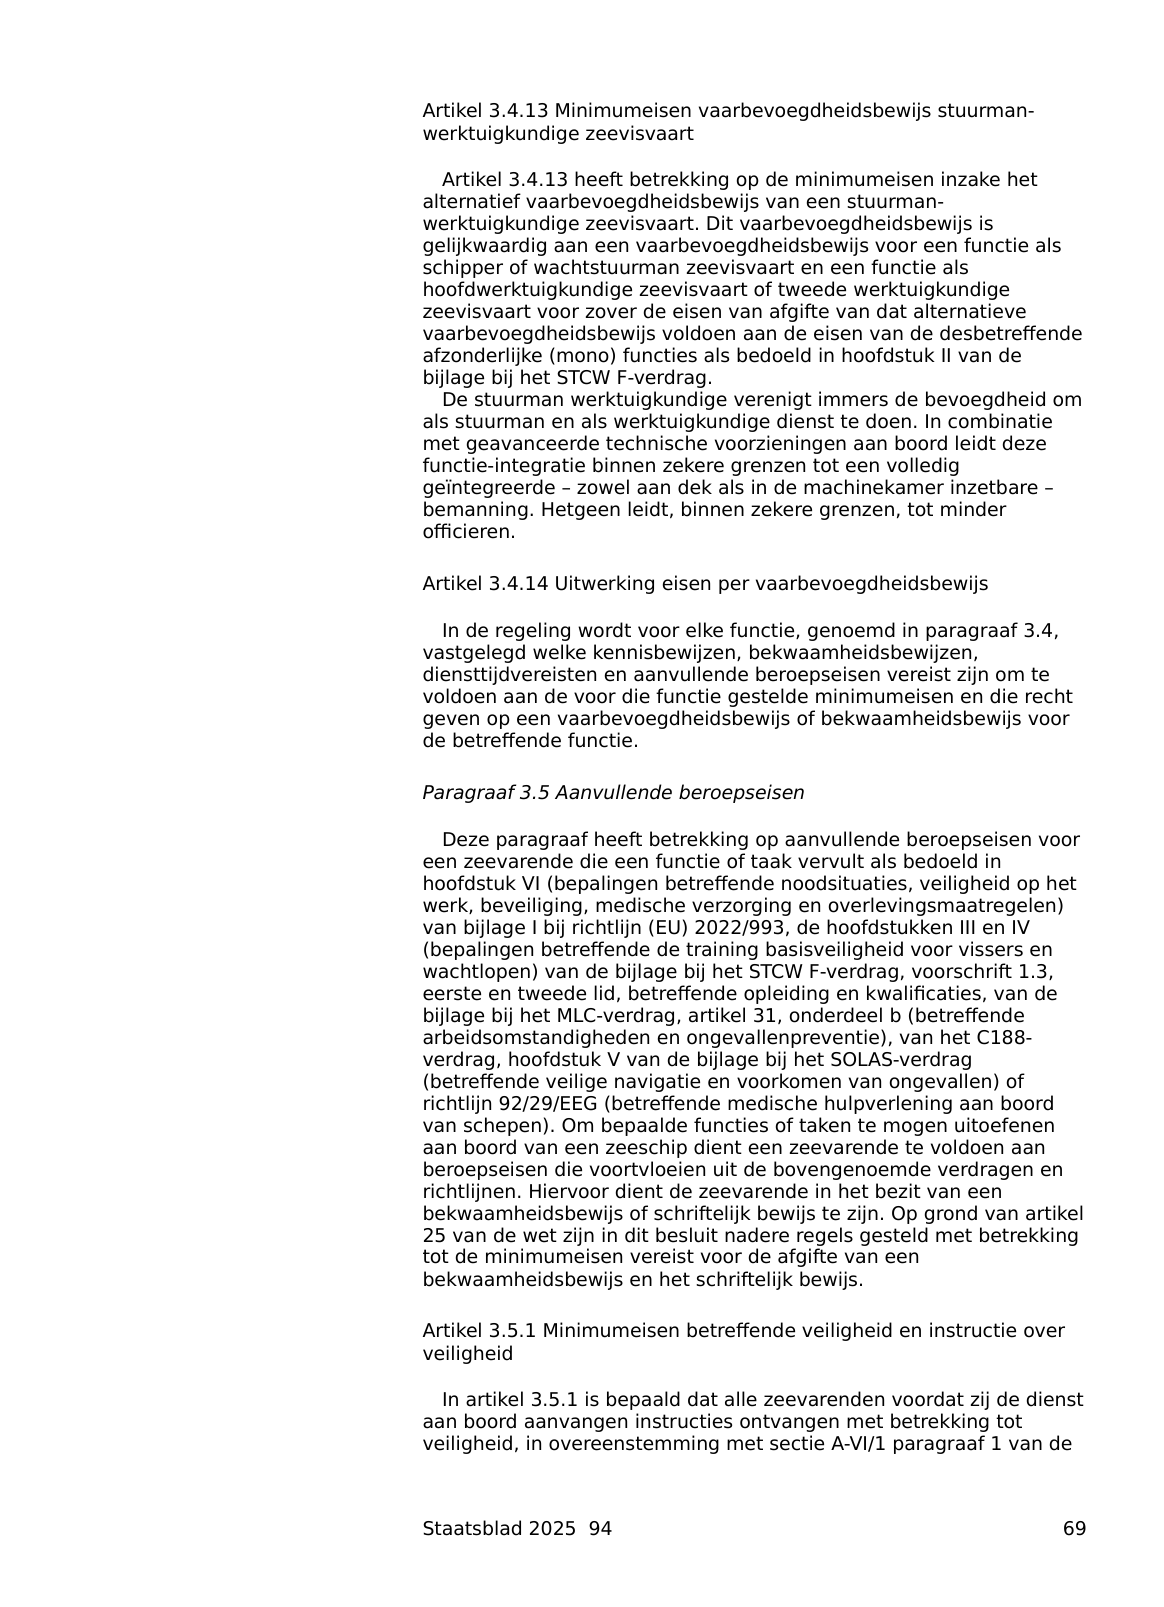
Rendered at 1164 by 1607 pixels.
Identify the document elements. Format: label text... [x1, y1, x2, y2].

text De stuurman werktuigkundige verenigt immers de bevoegdheid om als stuurman en als werktuigkundige dienst te doen. In combinatie met geavanceerde technische voorzieningen aan boord leidt deze functie-integratie binnen zekere grenzen tot een volledig geïntegreerde – zowel aan dek als in de machinekamer inzetbare – bemanning. Hetgeen leidt, binnen zekere grenzen, tot minder officieren. [422, 389, 1087, 543]
subtitle Artikel 3.4.14 Uitwerking eisen per vaarbevoegdheidsbewijs [422, 573, 1087, 595]
subtitle Paragraaf 3.5 Aanvullende beroepseisen [422, 782, 1087, 804]
text In de regeling wordt voor elke functie, genoemd in paragraaf 3.4, vastgelegd welke kennisbewijzen, bekwaamheidsbewijzen, diensttijdvereisten en aanvullende beroepseisen vereist zijn om te voldoen aan de voor die functie gestelde minimumeisen en die recht geven op een vaarbevoegdheidsbewijs of bekwaamheidsbewijs voor de betreffende functie. [422, 620, 1087, 752]
subtitle Artikel 3.4.13 Minimumeisen vaarbevoegdheidsbewijs stuurman-werktuigkundige zeevisvaart [422, 100, 1087, 144]
subtitle Artikel 3.5.1 Minimumeisen betreffende veiligheid en instructie over veiligheid [422, 1320, 1087, 1364]
text Artikel 3.4.13 heeft betrekking op de minimumeisen inzake het alternatief vaarbevoegdheidsbewijs van een stuurman-werktuigkundige zeevisvaart. Dit vaarbevoegdheidsbewijs is gelijkwaardig aan een vaarbevoegdheidsbewijs voor een functie als schipper of wachtstuurman zeevisvaart en een functie als hoofdwerktuigkundige zeevisvaart of tweede werktuigkundige zeevisvaart voor zover de eisen van afgifte van dat alternatieve vaarbevoegdheidsbewijs voldoen aan de eisen van de desbetreffende afzonderlijke (mono) functies als bedoeld in hoofdstuk II van de bijlage bij het STCW F-verdrag. [422, 169, 1087, 389]
text In artikel 3.5.1 is bepaald dat alle zeevarenden voordat zij de dienst aan boord aanvangen instructies ontvangen met betrekking tot veiligheid, in overeenstemming met sectie A-VI/1 paragraaf 1 van de [422, 1389, 1087, 1455]
text Deze paragraaf heeft betrekking op aanvullende beroepseisen voor een zeevarende die een functie of taak vervult als bedoeld in hoofdstuk VI (bepalingen betreffende noodsituaties, veiligheid op het werk, beveiliging, medische verzorging en overlevingsmaatregelen) van bijlage I bij richtlijn (EU) 2022/993, de hoofdstukken III en IV (bepalingen betreffende de training basisveiligheid voor vissers en wachtlopen) van de bijlage bij het STCW F-verdrag, voorschrift 1.3, eerste en tweede lid, betreffende opleiding en kwalificaties, van de bijlage bij het MLC-verdrag, artikel 31, onderdeel b (betreffende arbeidsomstandigheden en ongevallenpreventie), van het C188-verdrag, hoofdstuk V van de bijlage bij het SOLAS-verdrag (betreffende veilige navigatie en voorkomen van ongevallen) of richtlijn 92/29/EEG (betreffende medische hulpverlening aan boord van schepen). Om bepaalde functies of taken te mogen uitoefenen aan boord van een zeeschip dient een zeevarende te voldoen aan beroepseisen die voortvloeien uit de bovengenoemde verdragen en richtlijnen. Hiervoor dient de zeevarende in het bezit van een bekwaamheidsbewijs of schriftelijk bewijs te zijn. Op grond van artikel 25 van de wet zijn in dit besluit nadere regels gesteld met betrekking tot de minimumeisen vereist voor de afgifte van een bekwaamheidsbewijs en het schriftelijk bewijs. [422, 829, 1087, 1290]
